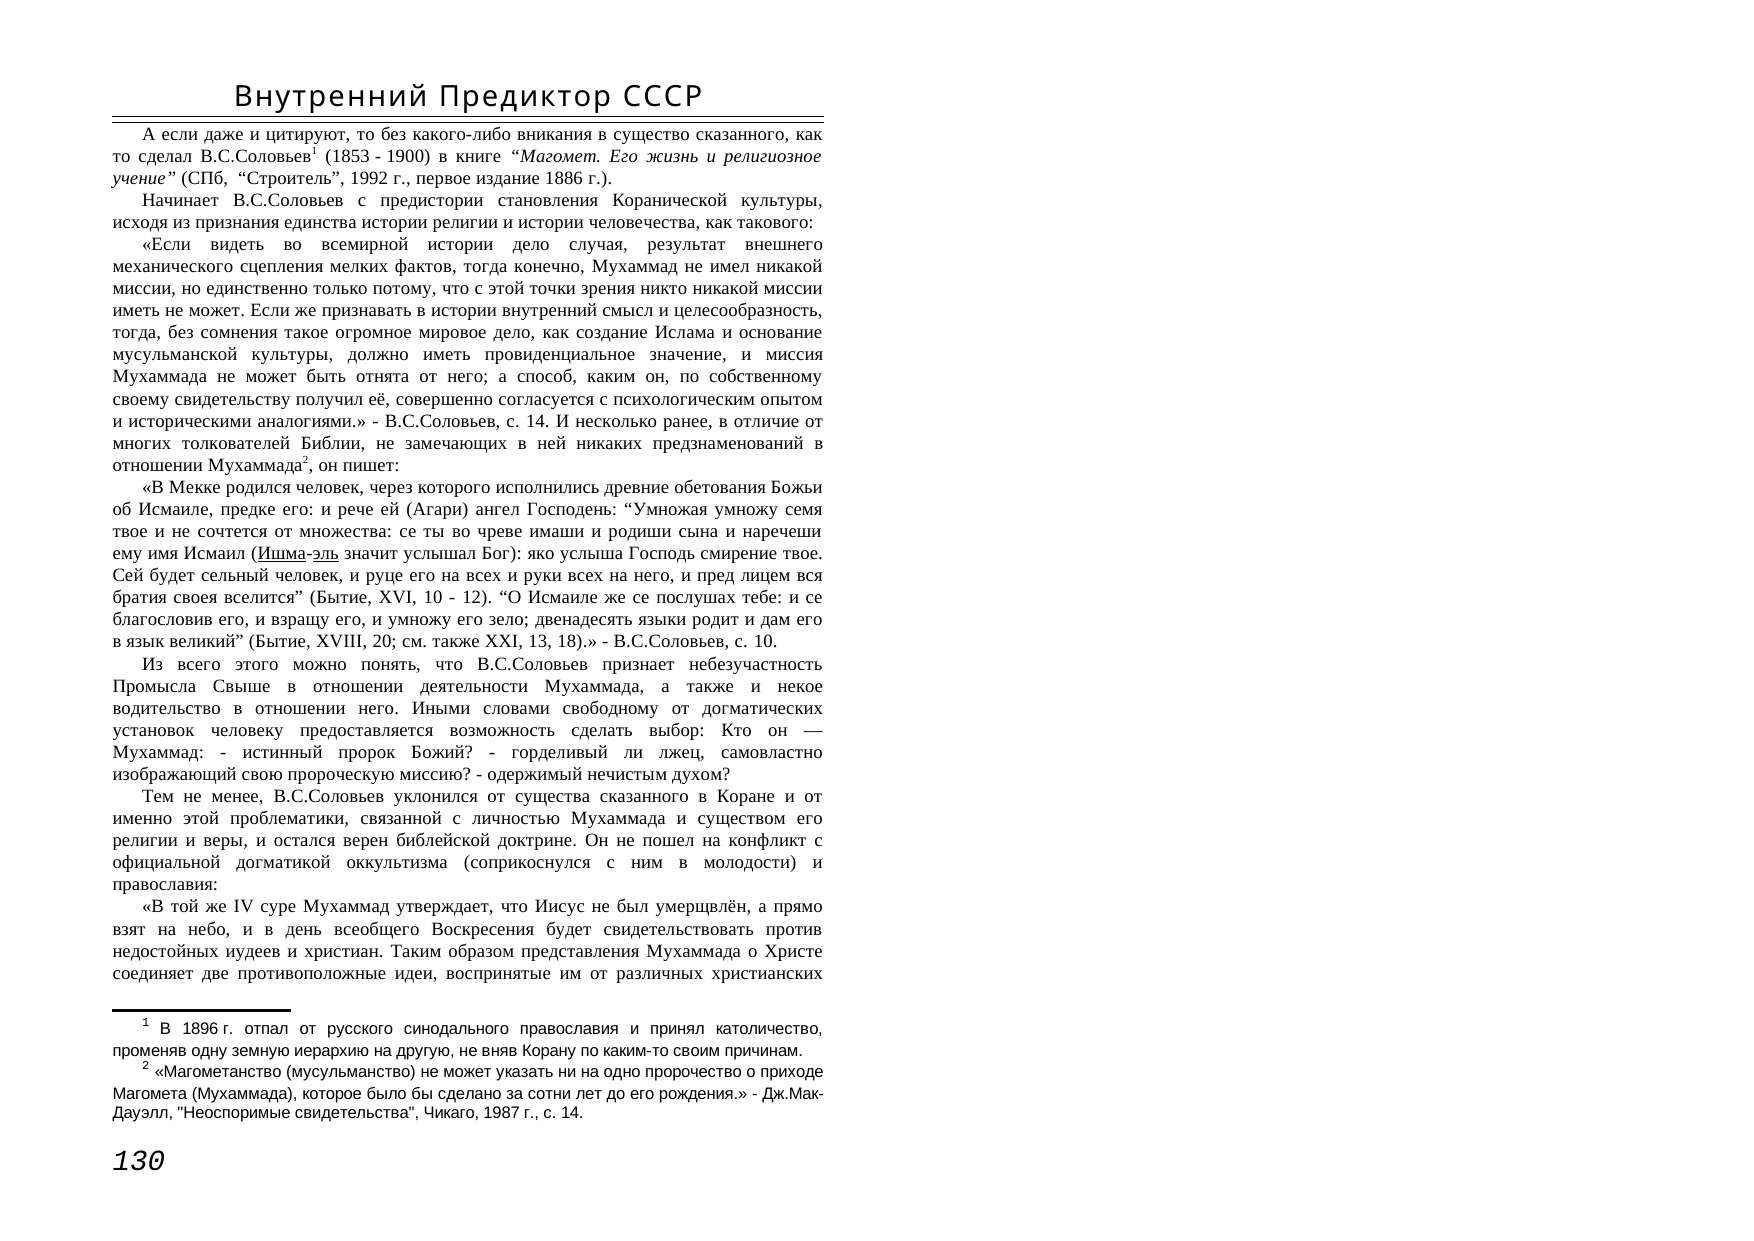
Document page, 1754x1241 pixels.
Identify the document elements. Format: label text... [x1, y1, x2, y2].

text Из всего этого можно понять, что В.С.Соловьев признает небезучастность Промысла Свыше в отношении деятельности Мухаммада, а также и некое водительство в отношении него. Иными словами свободному от догматических установок человеку предоставляется возможность сделать выбор: Кто он — Мухаммад: - истинный пророк Божий? - горделивый ли лжец, самовластно изображающий свою пророческую миссию? - одержимый нечистым духом? [112, 652, 824, 784]
text «В той же IV суре Мухаммад утверждает, что Иисус не был умерщвлён, а прямо взят на небо, и в день всеобщего Воскресения будет свидетельствовать против недостойных иудеев и христиан. Таким образом представления Мухаммада о Христе соединяет две противоположные идеи, воспринятые им от различных христианских [112, 895, 824, 983]
text Начинает В.С.Соловьев с предистории становления Коранической культуры, исходя из признания единства истории религии и истории человечества, как такового: [112, 188, 824, 232]
text А если даже и цитируют, то без какого-либо вникания в существо сказанного, как то сделал В.С.Соловьев (1853 - 1900) в книге “Магомет. Его жизнь и религиозное учение” (СПб, “Строитель”, 1992 г., первое издание 1886 г.). [112, 123, 824, 188]
text «Ма­го­ме­тан­ст­во (му­суль­ман­ст­во) не мо­жет ука­зать ни на од­но про­ро­че­ст­во о при­хо­де Ма­го­ме­та (Му­хам­ма­да), ко­то­рое бы­ло бы сде­ла­но за сот­ни лет до его ро­ж­де­ния.» - Дж.Мак-Дауэлл, "Не­ос­по­ри­мые сви­де­тель­ст­ва", Чикаго, 1987 г., с. 14. [112, 1059, 824, 1122]
text В 1896 г. отпал от русского синодального православия и принял католичество, променяв одну земную иерархию на другую, не вняв Корану по каким-то своим причинам. [112, 1017, 824, 1059]
text Тем не менее, В.С.Соловьев уклонился от существа сказанного в Коране и от именно этой проблематики, связанной с личностью Мухаммада и существом его религии и веры, и остался верен библейской доктрине. Он не пошел на конфликт с официальной догматикой оккультизма (соприкоснулся с ним в молодости) и православия: [112, 784, 824, 895]
text «В Мекке родился человек, через которого исполнились древние обетования Божьи об Исмаиле, предке его: и рече ей (Агари) ангел Господень: “Умножая умножу семя твое и не сочтется от множества: се ты во чреве имаши и родиши сына и наречеши ему имя Исмаил (Ишма-эль значит услышал Бог): яко услыша Господь смирение твое. Сей будет сельный человек, и руце его на всех и руки всех на него, и пред лицем вся братия своея вселится” (Бытие, XVI, 10 - 12). “О Исмаиле же се послушах тебе: и се благословив его, и взращу его, и умножу его зело; двенадесять языки родит и дам его в язык великий” (Бытие, XVIII, 20; см. также XXI, 13, 18).» - В.С.Соловьев, с. 10. [112, 475, 824, 652]
text «Если видеть во всемирной истории дело случая, результат внешнего механического сцепления мелких фактов, тогда конечно, Мухаммад не имел никакой миссии, но единственно только потому, что с этой точки зрения никто никакой миссии иметь не может. Если же признавать в истории внутренний смысл и целесообразность, тогда, без сомнения такое огромное мировое дело, как создание Ислама и основание мусульманской культуры, должно иметь провиденциальное значение, и миссия Мухаммада не может быть отнята от него; а способ, каким он, по собственному своему свидетельству получил её, совершенно согласуется с психологическим опытом и историческими аналогиями.» - В.С.Соловьев, с. 14. И несколько ранее, в отличие от многих толкователей Библии, не замечающих в ней никаких предзнаменований в отношении Мухаммада, он пишет: [112, 232, 824, 475]
